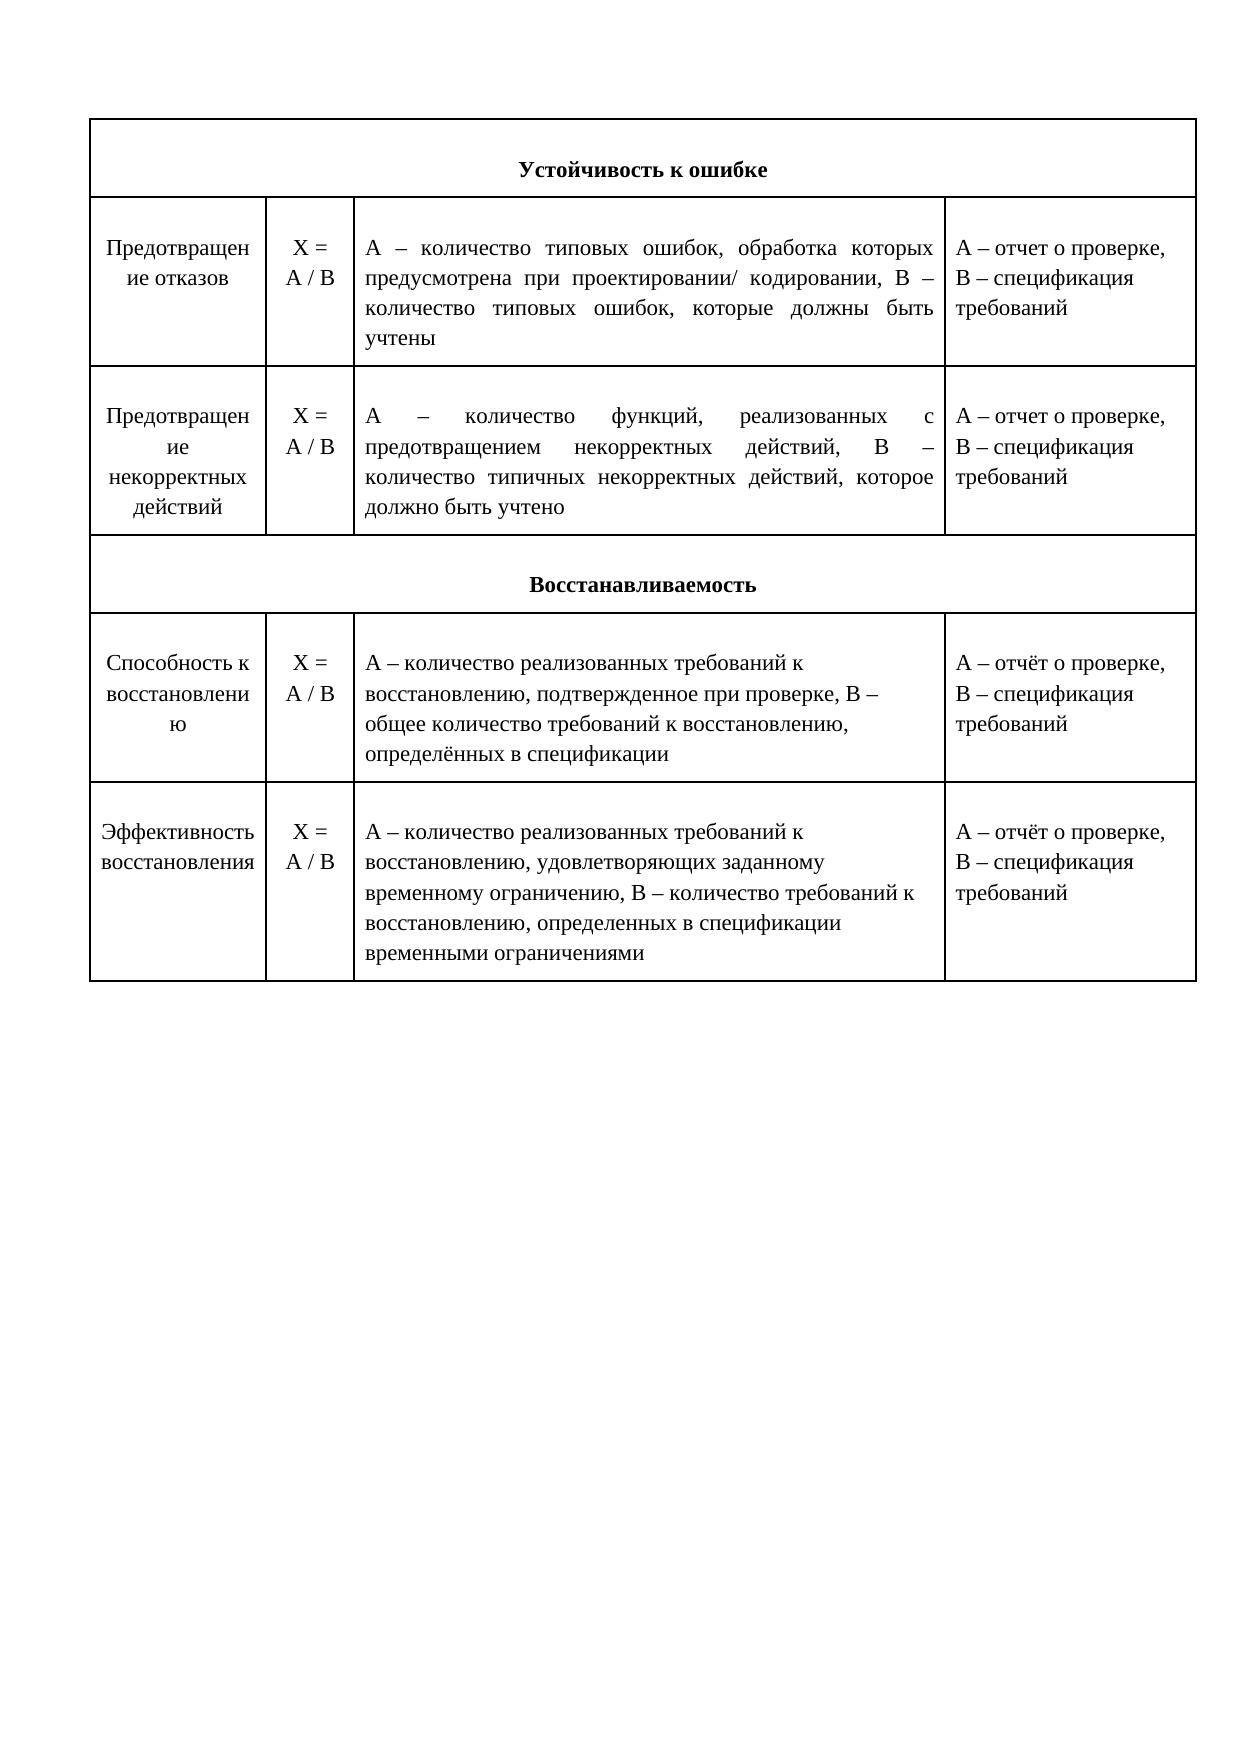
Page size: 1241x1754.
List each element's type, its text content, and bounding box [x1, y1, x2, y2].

table_cell X = A / B [267, 614, 353, 781]
table_cell X = A / B [267, 198, 353, 365]
table_cell Эффективность восстановления [91, 783, 265, 980]
table_cell Устойчивость к ошибке [91, 120, 1195, 196]
table_cell А – количество типовых ошибок, обработка которых предусмотрена при проектировании/ кодировании, В – количество типовых ошибок, которые должны быть учтены [355, 198, 944, 365]
table_cell А – отчет о проверке, В – спецификация требований [946, 367, 1195, 534]
table_cell Восстанавливаемость [91, 536, 1195, 612]
table_cell X = A / B [267, 367, 353, 534]
table_cell Предотвращение некорректных действий [91, 367, 265, 534]
table_cell А – отчёт о проверке, В – спецификация требований [946, 614, 1195, 781]
table_cell А – отчет о проверке, В – спецификация требований [946, 198, 1195, 365]
table_cell Способность к восстановлению [91, 614, 265, 781]
table_cell А – количество реализованных требований к восстановлению, удовлетворяющих заданному временному ограничению, В – количество требований к восстановлению, определенных в спецификации временными ограничениями [355, 783, 944, 980]
table_cell А – количество функций, реализованных с предотвращением некорректных действий, В – количество типичных некорректных действий, которое должно быть учтено [355, 367, 944, 534]
table_cell Предотвращение отказов [91, 198, 265, 365]
table_cell А – отчёт о проверке, В – спецификация требований [946, 783, 1195, 980]
table_cell X = A / B [267, 783, 353, 980]
table_cell А – количество реализованных требований к восстановлению, подтвержденное при проверке, В – общее количество требований к восстановлению, определённых в спецификации [355, 614, 944, 781]
